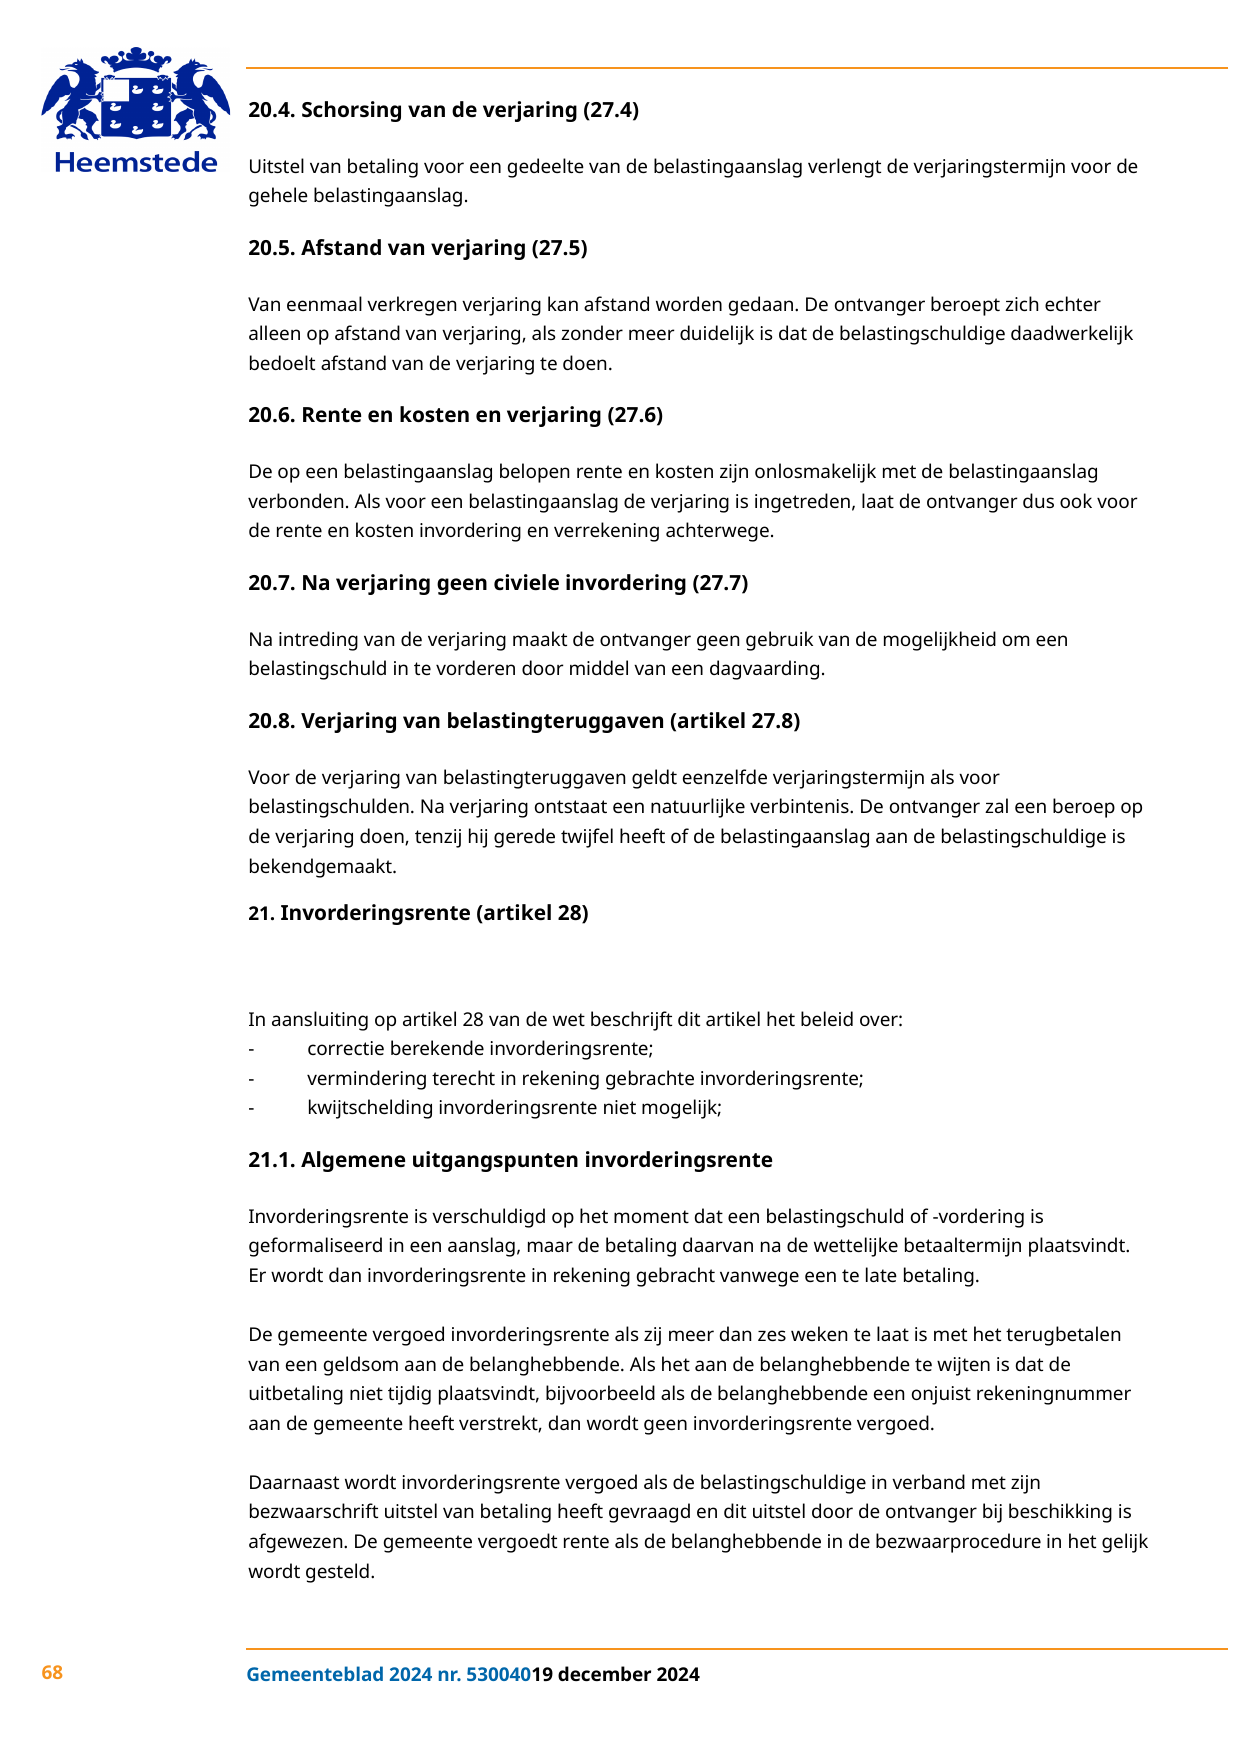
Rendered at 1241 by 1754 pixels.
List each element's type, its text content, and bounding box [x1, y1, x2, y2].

text In aansluiting op artikel 28 van de wet beschrijft dit artikel het beleid over: [248, 1006, 1152, 1031]
text 21. Invorderingsrente (artikel 28) [248, 898, 1152, 927]
text Invorderingsrente is verschuldigd op het moment dat een belastingschuld of -vordering is geformaliseerd in een aanslag, maar de betaling daarvan na de wettelijke betaaltermijn plaatsvindt. [248, 1203, 1152, 1258]
text Daarnaast wordt invorderingsrente vergoed als de belastingschuldige in verband met zijn bezwaarschrift uitstel van betaling heeft gevraagd en dit uitstel door de ontvanger bij beschikking is afgewezen. De gemeente vergoedt rente als de belanghebbende in de bezwaarprocedure in het gelijk wordt gesteld. [248, 1469, 1152, 1584]
text 20.6. Rente en kosten en verjaring (27.6) [248, 400, 1152, 429]
text Na intreding van de verjaring maakt de ontvanger geen gebruik van de mogelijkheid om een belastingschuld in te vorderen door middel van een dagvaarding. [248, 626, 1152, 681]
text 20.4. Schorsing van de verjaring (27.4) [248, 95, 1152, 123]
text Voor de verjaring van belastingteruggaven geldt eenzelfde verjaringstermijn als voor belastingschulden. Na verjaring ontstaat een natuurlijke verbintenis. De ontvanger zal een beroep op de verjaring doen, tenzij hij gerede twijfel heeft of de belastingaanslag aan de belastingschuldige is bekendgemaakt. [248, 764, 1152, 878]
list vermindering terecht in rekening gebrachte invorderingsrente; [248, 1065, 1152, 1091]
picture [41, 47, 231, 172]
text De gemeente vergoed invorderingsrente als zij meer dan zes weken te laat is met het terugbetalen van een geldsom aan de belanghebbende. Als het aan de belanghebbende te wijten is dat de uitbetaling niet tijdig plaatsvindt, bijvoorbeeld als de belanghebbende een onjuist rekeningnummer aan de gemeente heeft verstrekt, dan wordt geen invorderingsrente vergoed. [248, 1321, 1152, 1436]
text 20.8. Verjaring van belastingteruggaven (artikel 27.8) [248, 706, 1152, 734]
text 20.7. Na verjaring geen civiele invordering (27.7) [248, 568, 1152, 596]
text Uitstel van betaling voor een gedeelte van de belastingaanslag verlengt de verjaringstermijn voor de gehele belastingaanslag. [248, 153, 1152, 208]
text Van eenmaal verkregen verjaring kan afstand worden gedaan. De ontvanger beroept zich echter alleen op afstand van verjaring, als zonder meer duidelijk is dat de belastingschuldige daadwerkelijk bedoelt afstand van de verjaring te doen. [248, 291, 1152, 376]
text 20.5. Afstand van verjaring (27.5) [248, 233, 1152, 261]
text Er wordt dan invorderingsrente in rekening gebracht vanwege een te late betaling. [248, 1262, 1152, 1288]
text De op een belastingaanslag belopen rente en kosten zijn onlosmakelijk met de belastingaanslag verbonden. Als voor een belastingaanslag de verjaring is ingetreden, laat de ontvanger dus ook voor de rente en kosten invordering en verrekening achterwege. [248, 458, 1152, 543]
list correctie berekende invorderingsrente; [248, 1035, 1152, 1061]
list kwijtschelding invorderingsrente niet mogelijk; [248, 1094, 1152, 1120]
text 21.1. Algemene uitgangspunten invorderingsrente [248, 1145, 1152, 1173]
